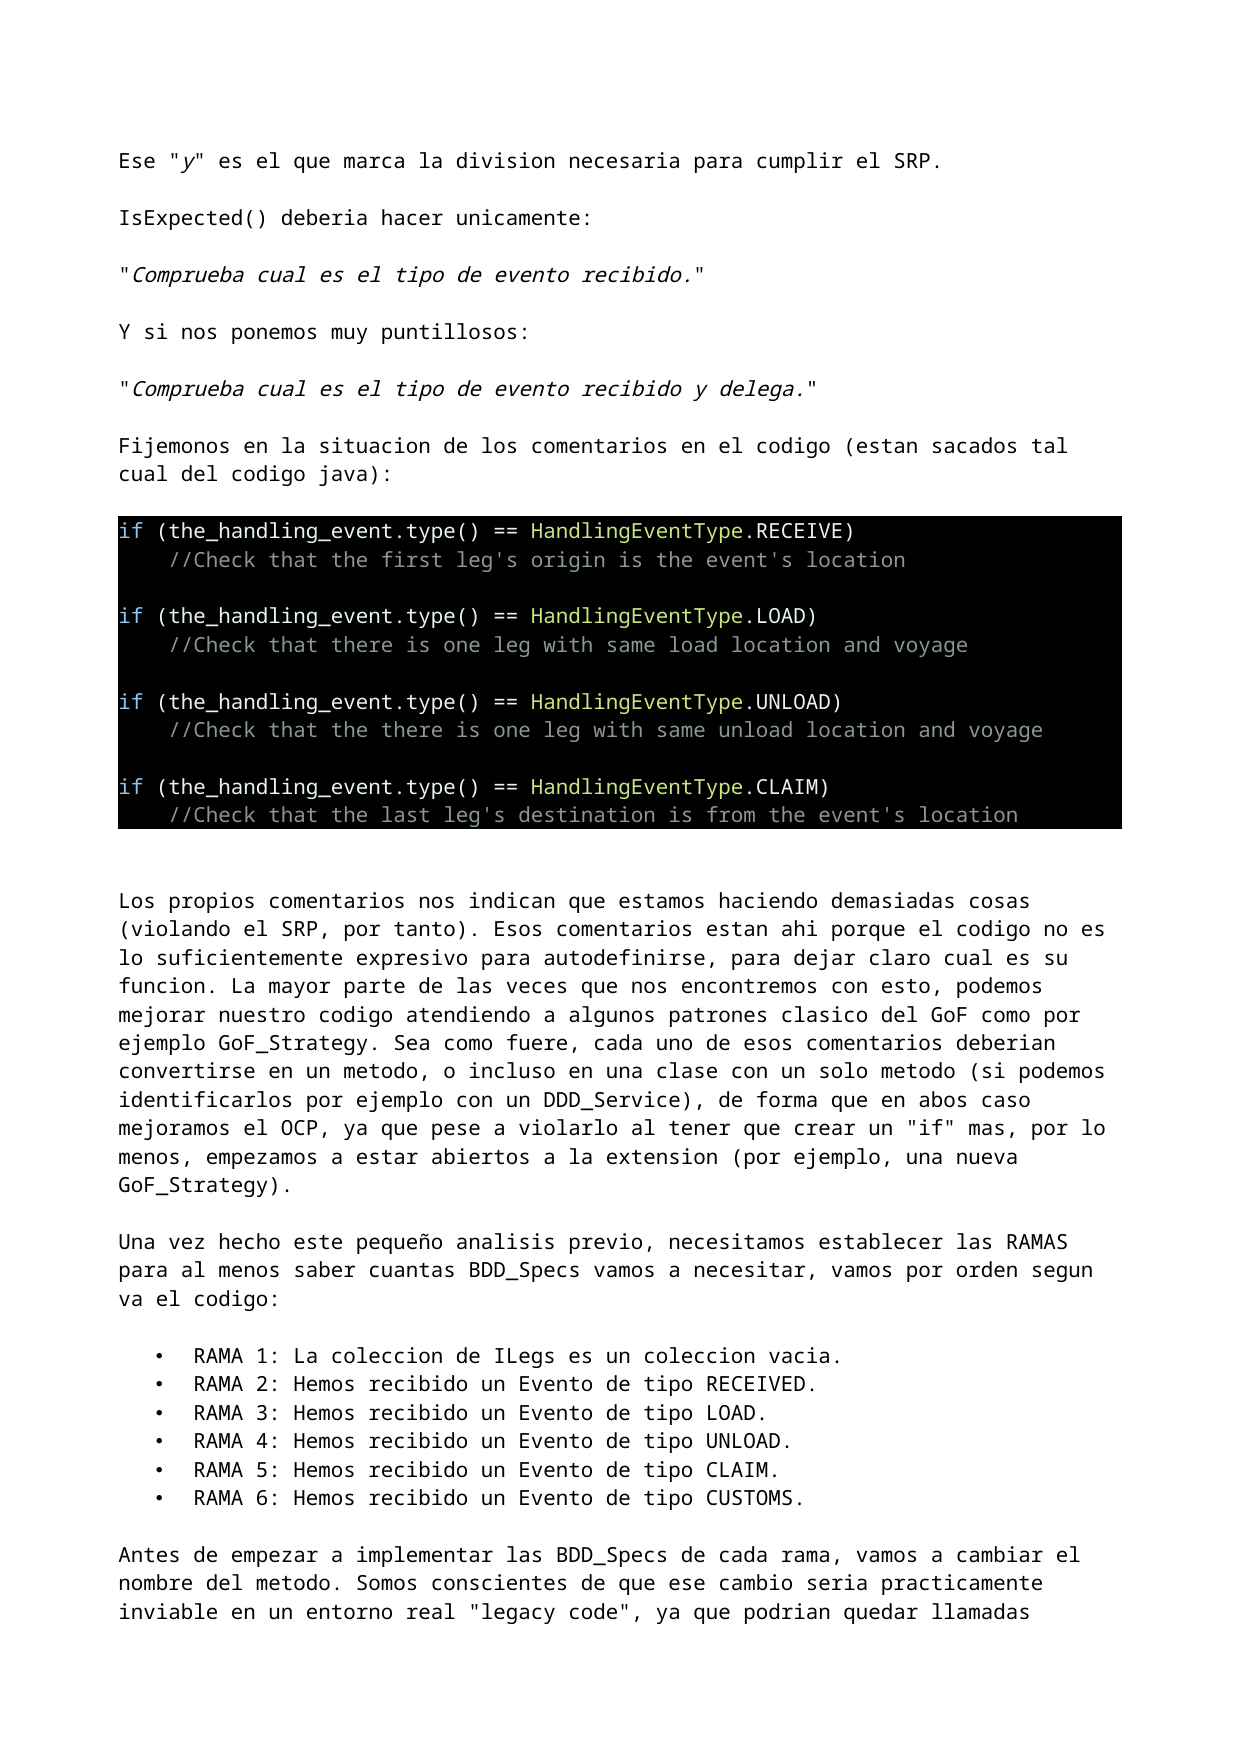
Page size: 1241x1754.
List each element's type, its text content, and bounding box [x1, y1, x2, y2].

text //Check that the first leg's origin is the event's location [118, 545, 1122, 573]
text if (the_handling_event.type() == HandlingEventType.RECEIVE) [118, 516, 1122, 545]
list RAMA 4: Hemos recibido un Evento de tipo UNLOAD. [156, 1426, 1122, 1455]
text if (the_handling_event.type() == HandlingEventType.CLAIM) [118, 772, 1122, 801]
list RAMA 3: Hemos recibido un Evento de tipo LOAD. [156, 1398, 1122, 1426]
text //Check that the there is one leg with same unload location and voyage [118, 715, 1122, 744]
text Y si nos ponemos muy puntillosos: [118, 317, 1122, 346]
text if (the_handling_event.type() == HandlingEventType.LOAD) [118, 602, 1122, 630]
text //Check that there is one leg with same load location and voyage [118, 630, 1122, 658]
text Fijemonos en la situacion de los comentarios en el codigo (estan sacados tal cual del codigo java): [118, 431, 1122, 488]
text Antes de empezar a implementar las BDD_Specs de cada rama, vamos a cambiar el nombre del metodo. Somos conscientes de que ese cambio seria practicamente inviable en un entorno real "legacy code", ya que podrian quedar llamadas [118, 1540, 1122, 1625]
text if (the_handling_event.type() == HandlingEventType.UNLOAD) [118, 687, 1122, 715]
text Una vez hecho este pequeño analisis previo, necesitamos establecer las RAMAS para al menos saber cuantas BDD_Specs vamos a necesitar, vamos por orden segun va el codigo: [118, 1227, 1122, 1312]
text //Check that the last leg's destination is from the event's location [118, 801, 1122, 829]
list RAMA 5: Hemos recibido un Evento de tipo CLAIM. [156, 1455, 1122, 1483]
list RAMA 2: Hemos recibido un Evento de tipo RECEIVED. [156, 1369, 1122, 1398]
text IsExpected() deberia hacer unicamente: [118, 203, 1122, 232]
text Los propios comentarios nos indican que estamos haciendo demasiadas cosas (violando el SRP, por tanto). Esos comentarios estan ahi porque el codigo no es lo suficientemente expresivo para autodefinirse, para dejar claro cual es su funcion. La mayor parte de las veces que nos encontremos con esto, podemos mejorar nuestro codigo atendiendo a algunos patrones clasico del GoF como por ejemplo GoF_Strategy. Sea como fuere, cada uno de esos comentarios deberian convertirse en un metodo, o incluso en una clase con un solo metodo (si podemos identificarlos por ejemplo con un DDD_Service), de forma que en abos caso mejoramos el OCP, ya que pese a violarlo al tener que crear un "if" mas, por lo menos, empezamos a estar abiertos a la extension (por ejemplo, una nueva GoF_Strategy). [118, 886, 1122, 1199]
text "Comprueba cual es el tipo de evento recibido y delega." [118, 374, 1122, 402]
list RAMA 6: Hemos recibido un Evento de tipo CUSTOMS. [156, 1483, 1122, 1512]
text "Comprueba cual es el tipo de evento recibido." [118, 260, 1122, 289]
list RAMA 1: La coleccion de ILegs es un coleccion vacia. [156, 1341, 1122, 1369]
text Ese "y" es el que marca la division necesaria para cumplir el SRP. [118, 147, 1122, 175]
